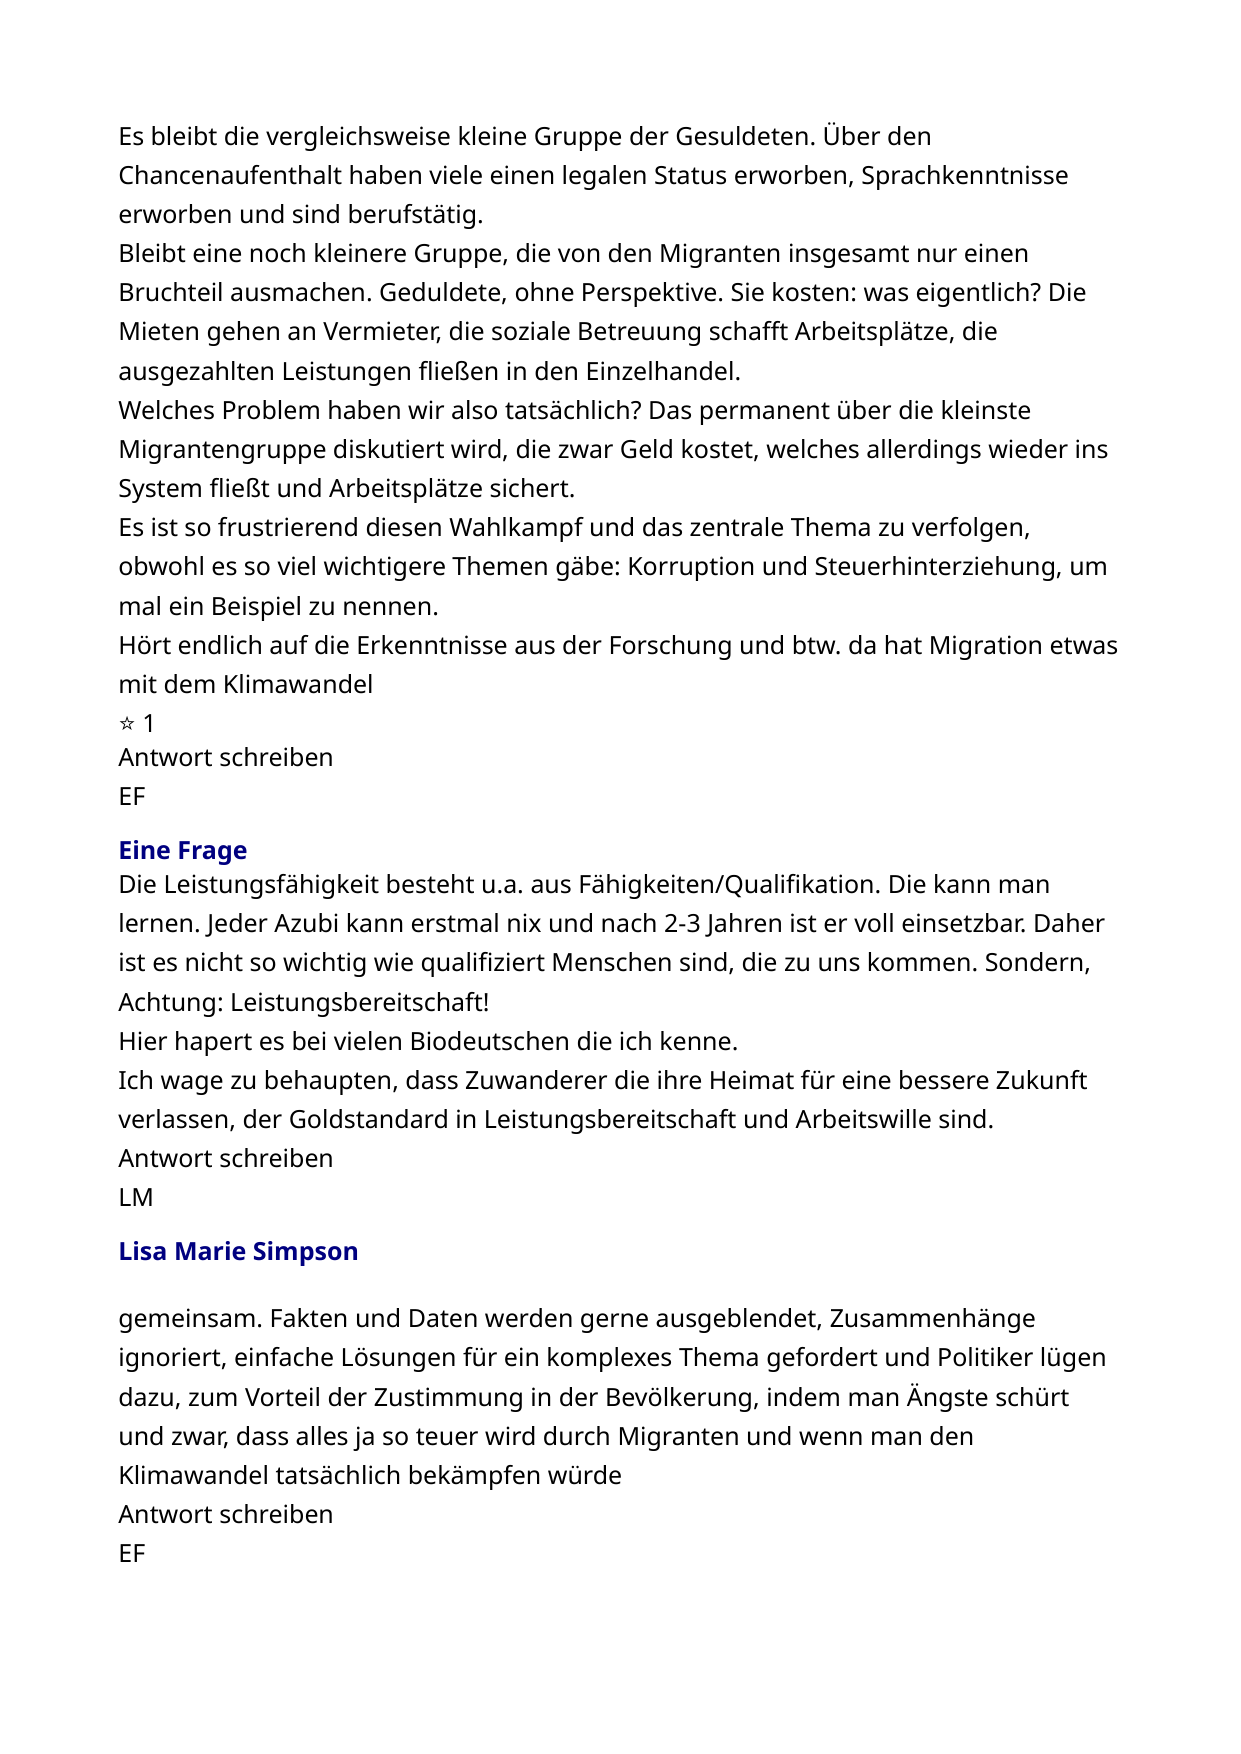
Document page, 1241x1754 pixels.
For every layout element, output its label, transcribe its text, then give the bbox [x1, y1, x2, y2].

text Hier hapert es bei vielen Biodeutschen die ich kenne. [118, 1023, 1122, 1057]
text LM [118, 1180, 1122, 1214]
text Antwort schreiben [118, 740, 1122, 774]
text ⭐️ 1 [118, 706, 1122, 740]
text Die Leistungsfähigkeit besteht u.a. aus Fähigkeiten/Qualifikation. Die kann man lernen. Jeder Azubi kann erstmal nix und nach 2-3 Jahren ist er voll einsetzbar. Daher ist es nicht so wichtig wie qualifiziert Menschen sind, die zu uns kommen. Sondern, Achtung: Leistungsbereitschaft! [118, 867, 1122, 1018]
text Es ist so frustrierend diesen Wahlkampf und das zentrale Thema zu verfolgen, obwohl es so viel wichtigere Themen gäbe: Korruption und Steuerhinterziehung, um mal ein Beispiel zu nennen. [118, 510, 1122, 622]
text Hört endlich auf die Erkenntnisse aus der Forschung und btw. da hat Migration etwas mit dem Klimawandel [118, 627, 1122, 701]
text Bleibt eine noch kleinere Gruppe, die von den Migranten insgesamt nur einen Bruchteil ausmachen. Geduldete, ohne Perspektive. Sie kosten: was eigentlich? Die Mieten gehen an Vermieter, die soziale Betreuung schafft Arbeitsplätze, die ausgezahlten Leistungen fließen in den Einzelhandel. [118, 236, 1122, 387]
text EF [118, 1536, 1122, 1570]
text Es bleibt die vergleichsweise kleine Gruppe der Gesuldeten. Über den Chancenaufenthalt haben viele einen legalen Status erworben, Sprachkenntnisse erworben und sind berufstätig. [118, 118, 1122, 231]
text Ich wage zu behaupten, dass Zuwanderer die ihre Heimat für eine bessere Zukunft verlassen, der Goldstandard in Leistungsbereitschaft und Arbeitswille sind. [118, 1062, 1122, 1136]
text Antwort schreiben [118, 1141, 1122, 1175]
text EF [118, 779, 1122, 813]
text Antwort schreiben [118, 1497, 1122, 1531]
text Welches Problem haben wir also tatsächlich? Das permanent über die kleinste Migrantengruppe diskutiert wird, die zwar Geld kostet, welches allerdings wieder ins System fließt und Arbeitsplätze sichert. [118, 392, 1122, 505]
text gemeinsam. Fakten und Daten werden gerne ausgeblendet, Zusammenhänge ignoriert, einfache Lösungen für ein komplexes Thema gefordert und Politiker lügen dazu, zum Vorteil der Zustimmung in der Bevölkerung, indem man Ängste schürt und zwar, dass alles ja so teuer wird durch Migranten und wenn man den Klimawandel tatsächlich bekämpfen würde [118, 1301, 1122, 1492]
subtitle Lisa Marie Simpson [118, 1234, 1122, 1268]
subtitle Eine Frage [118, 833, 1122, 867]
